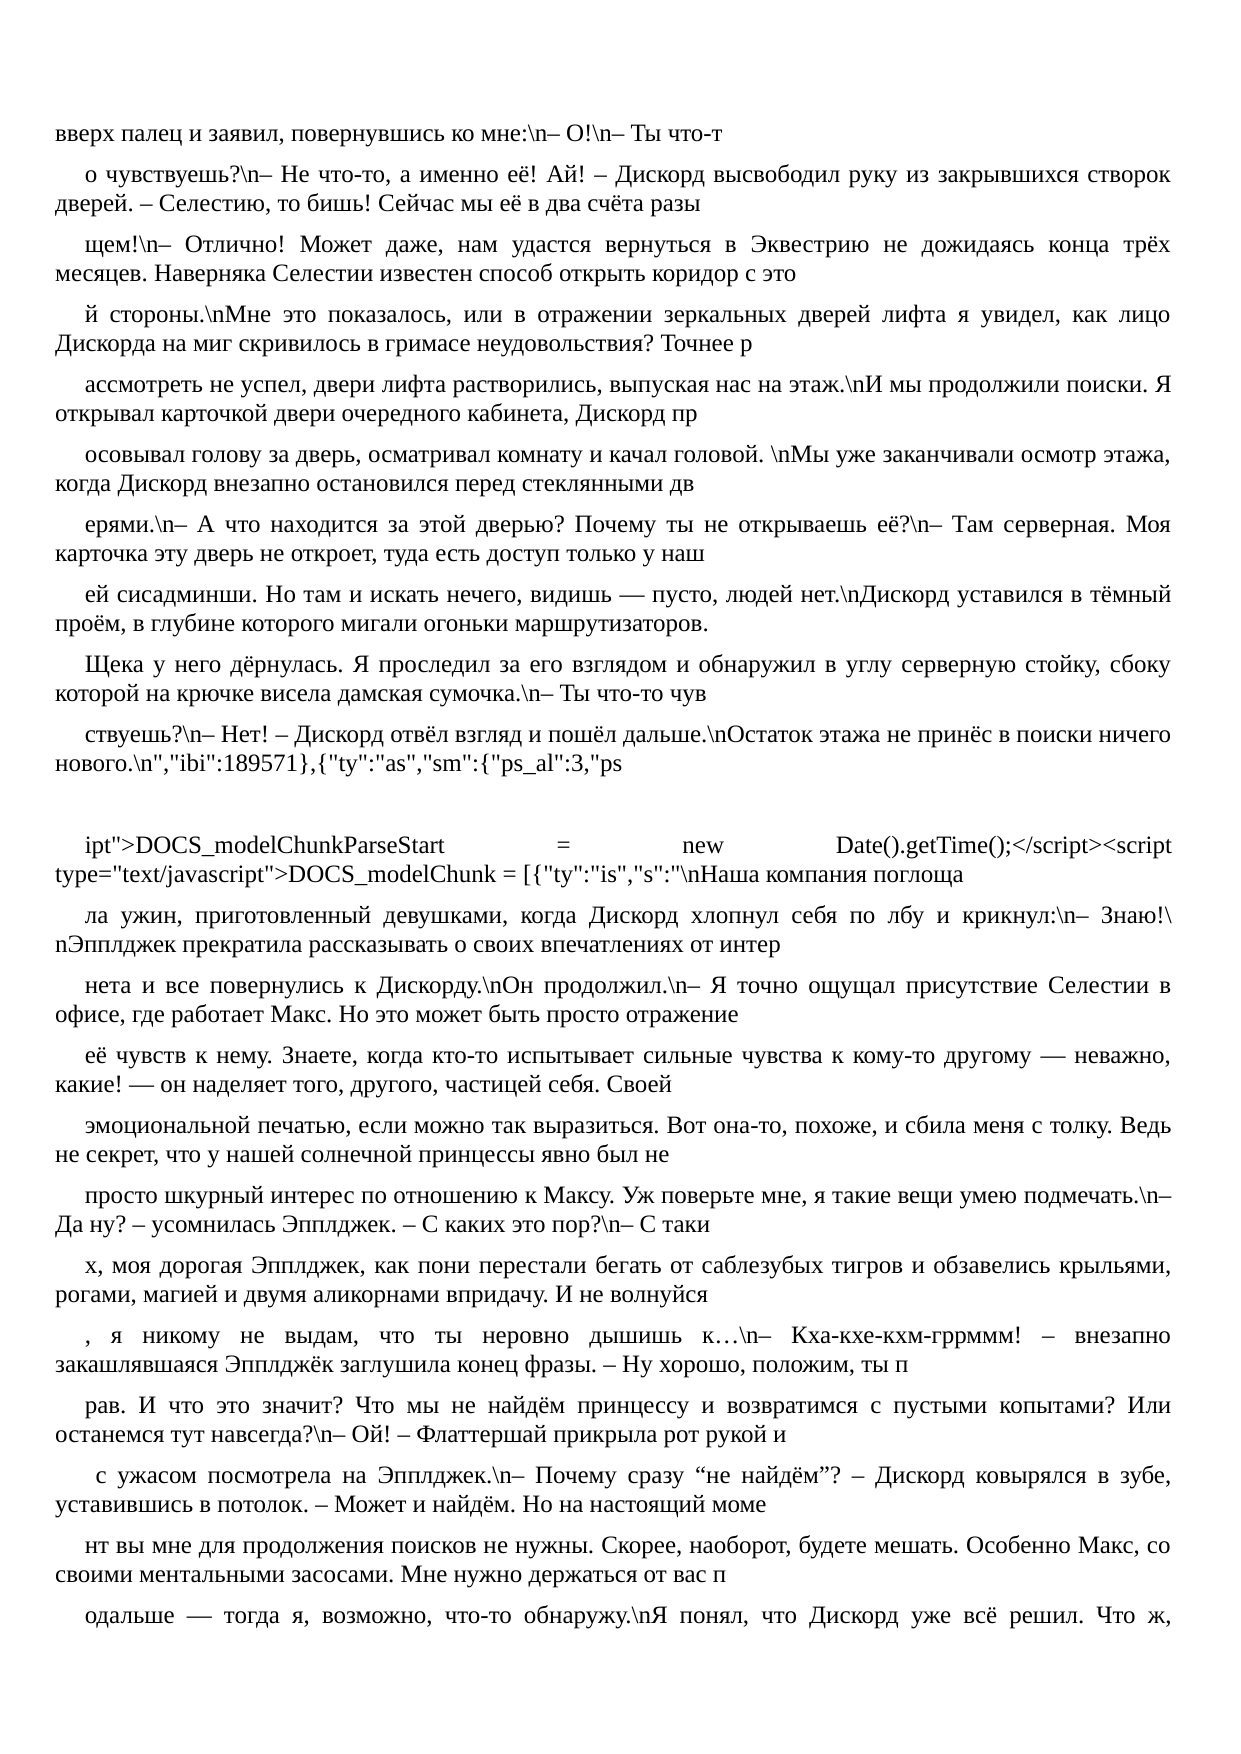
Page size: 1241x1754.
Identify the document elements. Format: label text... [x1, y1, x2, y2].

text ipt">DOCS_modelChunkParseStart = new Date().getTime();</script><script type="text/javascript">DOCS_modelChunk = [{"ty":"is","s":"\nНаша компания поглоща [55, 831, 1172, 888]
text с ужасом посмотрела на Эпплджек.\n– Почему сразу “не найдём”? – Дискорд ковырялся в зубе, уставившись в потолок. – Может и найдём. Но на настоящий моме [55, 1461, 1172, 1518]
text , я никому не выдам, что ты неровно дышишь к…\n– Кха-кхе-кхм-гррммм! – внезапно закашлявшаяся Эпплджёк заглушила конец фразы. – Ну хорошо, положим, ты п [55, 1321, 1172, 1378]
text ствуешь?\n– Нет! – Дискорд отвёл взгляд и пошёл дальше.\nОстаток этажа не принёс в поиски ничего нового.\n","ibi":189571},{"ty":"as","sm":{"ps_al":3,"ps [55, 719, 1172, 777]
text её чувств к нему. Знаете, когда кто-то испытывает сильные чувства к кому-то другому — неважно, какие! — он наделяет того, другого, частицей себя. Своей [55, 1041, 1172, 1098]
text й стороны.\nМне это показалось, или в отражении зеркальных дверей лифта я увидел, как лицо Дискорда на миг скривилось в гримасе неудовольствия? Точнее р [55, 299, 1172, 357]
text ерями.\n– А что находится за этой дверью? Почему ты не открываешь её?\n– Там серверная. Моя карточка эту дверь не откроет, туда есть доступ только у наш [55, 509, 1172, 567]
text Щека у него дёрнулась. Я проследил за его взглядом и обнаружил в углу серверную стойку, сбоку которой на крючке висела дамская сумочка.\n– Ты что-то чув [55, 649, 1172, 707]
text нета и все повернулись к Дискорду.\nОн продолжил.\n– Я точно ощущал присутствие Селестии в офисе, где работает Макс. Но это может быть просто отражение [55, 971, 1172, 1028]
text нт вы мне для продолжения поисков не нужны. Скорее, наоборот, будете мешать. Особенно Макс, со своими ментальными засосами. Мне нужно держаться от вас п [55, 1531, 1172, 1588]
text вверх палец и заявил, повернувшись ко мне:\n– О!\n– Ты что-т [55, 118, 1172, 147]
text щем!\n– Отлично! Может даже, нам удастся вернуться в Эквестрию не дожидаясь конца трёх месяцев. Наверняка Селестии известен способ открыть коридор с это [55, 229, 1172, 287]
text х, моя дорогая Эпплджек, как пони перестали бегать от саблезубых тигров и обзавелись крыльями, рогами, магией и двумя аликорнами впридачу. И не волнуйся [55, 1251, 1172, 1308]
text о чувствуешь?\n– Не что-то, а именно её! Ай! – Дискорд высвободил руку из закрывшихся створок дверей. – Селестию, то бишь! Сейчас мы её в два счёта разы [55, 159, 1172, 217]
text одальше — тогда я, возможно, что-то обнаружу.\nЯ понял, что Дискорд уже всё решил. Что ж, [55, 1601, 1172, 1629]
text рав. И что это значит? Что мы не найдём принцессу и возвратимся с пустыми копытами? Или останемся тут навсегда?\n– Ой! – Флаттершай прикрыла рот рукой и [55, 1391, 1172, 1448]
text осовывал голову за дверь, осматривал комнату и качал головой. \nМы уже заканчивали осмотр этажа, когда Дискорд внезапно остановился перед стеклянными дв [55, 439, 1172, 497]
text просто шкурный интерес по отношению к Максу. Уж поверьте мне, я такие вещи умею подмечать.\n– Да ну? – усомнилась Эпплджек. – С каких это пор?\n– С таки [55, 1181, 1172, 1238]
text эмоциональной печатью, если можно так выразиться. Вот она-то, похоже, и сбила меня с толку. Ведь не секрет, что у нашей солнечной принцессы явно был не [55, 1111, 1172, 1168]
text ла ужин, приготовленный девушками, когда Дискорд хлопнул себя по лбу и крикнул:\n– Знаю!\nЭпплджек прекратила рассказывать о своих впечатлениях от интер [55, 901, 1172, 958]
text ассмотреть не успел, двери лифта растворились, выпуская нас на этаж.\nИ мы продолжили поиски. Я открывал карточкой двери очередного кабинета, Дискорд пр [55, 369, 1172, 427]
text ей сисадминши. Но там и искать нечего, видишь — пусто, людей нет.\nДискорд уставился в тёмный проём, в глубине которого мигали огоньки маршрутизаторов. [55, 579, 1172, 637]
